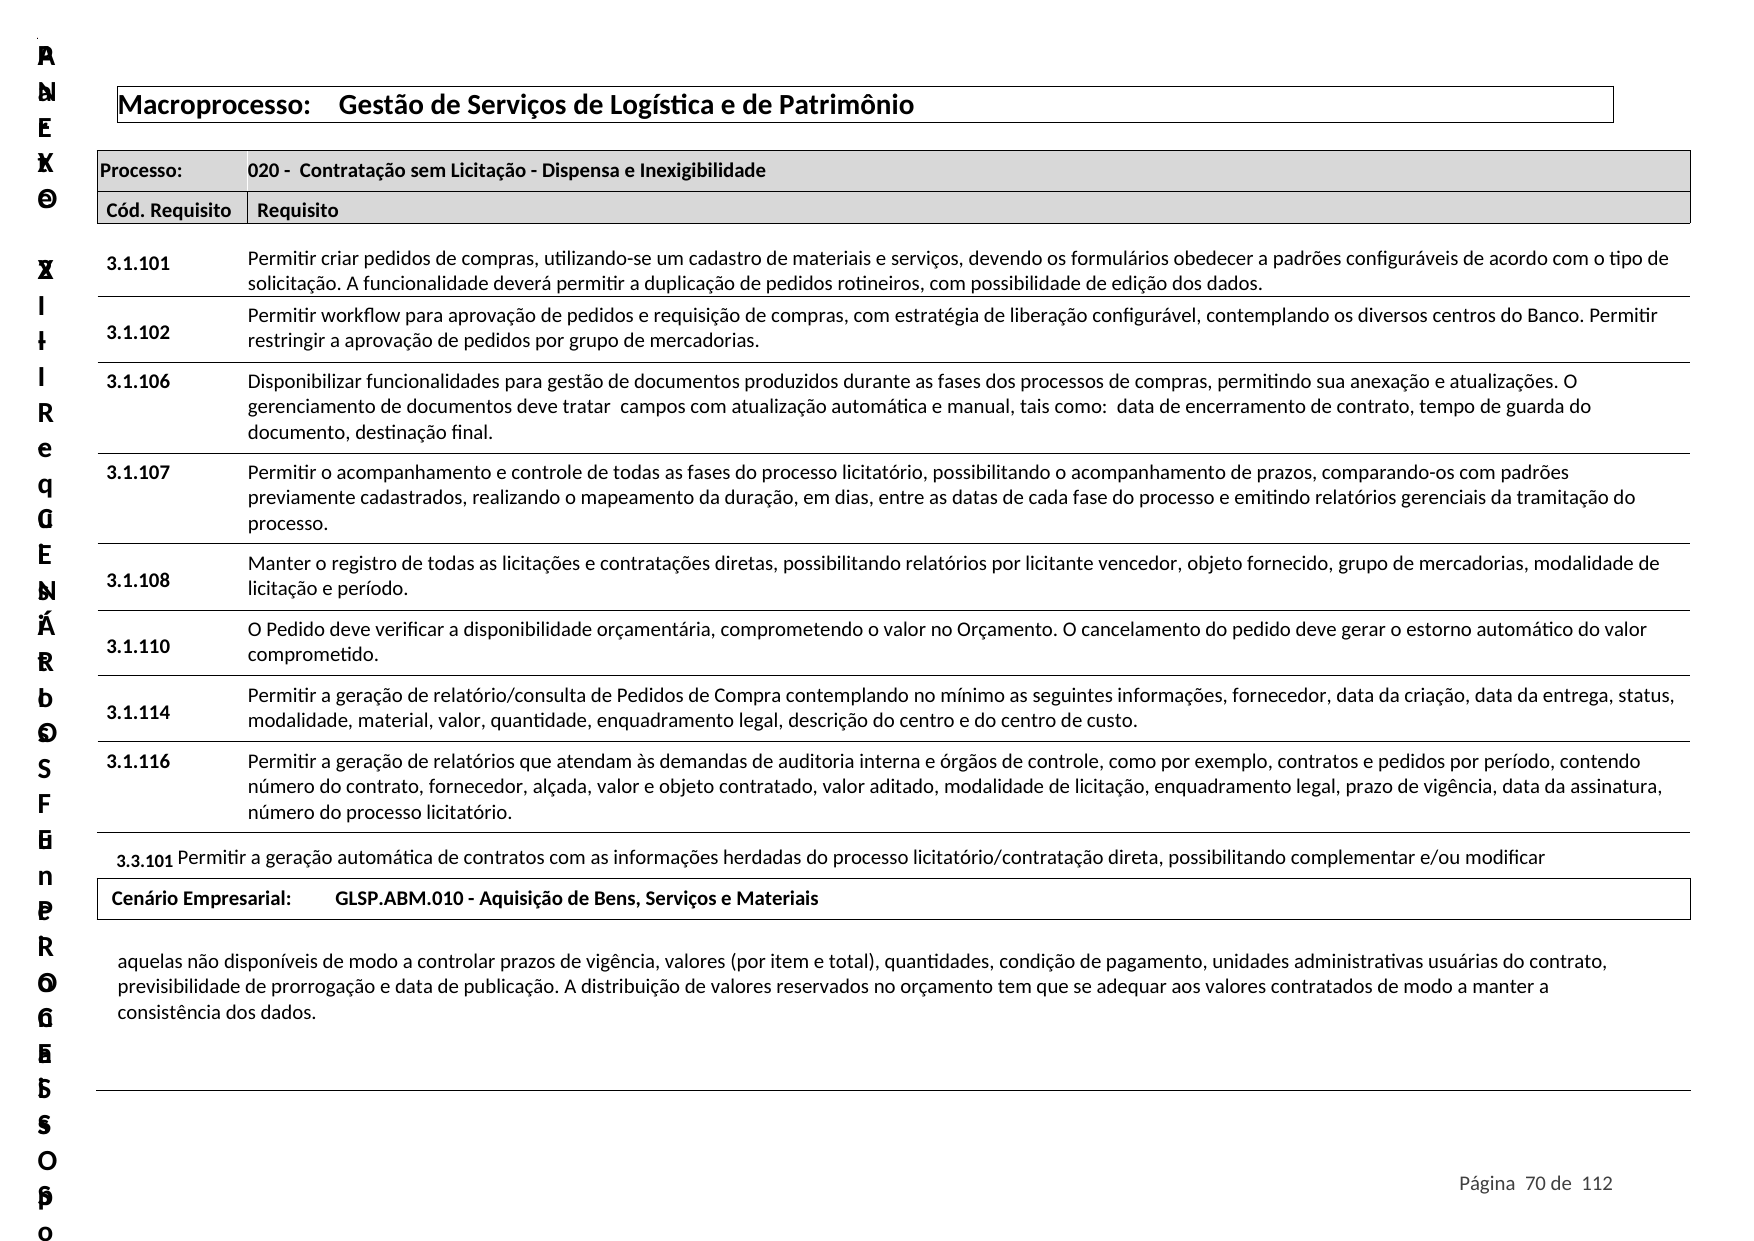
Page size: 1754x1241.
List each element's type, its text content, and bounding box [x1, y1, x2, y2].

table_cell Disponibilizar funcionalidades para gestão de documentos produzidos durante as fases dos processos de compras, permitindo sua anexação e atualizações. O gerenciamento de documentos deve tratar campos com atualização automática e manual, tais como: data de encerramento de contrato, tempo de guarda do documento, destinação final. [248, 363, 1690, 452]
table_cell 3.1.107 [97, 454, 247, 543]
table_cell 3.1.101 [97, 224, 247, 296]
table_cell O Pedido deve verificar a disponibilidade orçamentária, comprometendo o valor no Orçamento. O cancelamento do pedido deve gerar o estorno automático do valor comprometido. [248, 611, 1690, 675]
table_header GLSP.ABM.010 - Aquisição de Bens, Serviços e Materiais [335, 879, 1690, 919]
table_cell Permitir criar pedidos de compras, utilizando-se um cadastro de materiais e serviços, devendo os formulários obedecer a padrões configuráveis de acordo com o tipo de solicitação. A funcionalidade deverá permitir a duplicação de pedidos rotineiros, com possibilidade de edição dos dados. [248, 224, 1690, 296]
text 3.3.101 Permitir a geração automática de contratos com as informações herdadas do processo licitatório/contratação direta, possibilitando complementar e/ou modificar [116, 833, 1613, 872]
table_cell Permitir workflow para aprovação de pedidos e requisição de compras, com estratégia de liberação configurável, contemplando os diversos centros do Banco. Permitir restringir a aprovação de pedidos por grupo de mercadorias. [248, 297, 1690, 362]
table_cell 3.1.114 [97, 676, 247, 741]
table_cell Permitir a geração de relatório/consulta de Pedidos de Compra contemplando no mínimo as seguintes informações, fornecedor, data da criação, data da entrega, status, modalidade, material, valor, quantidade, enquadramento legal, descrição do centro e do centro de custo. [248, 676, 1690, 741]
table_cell Cód. Requisito [98, 192, 247, 223]
table_cell 3.1.106 [97, 363, 247, 452]
table_cell Processo: [98, 151, 247, 191]
table_cell Permitir a geração de relatórios que atendam às demandas de auditoria interna e órgãos de controle, como por exemplo, contratos e pedidos por período, contendo número do contrato, fornecedor, alçada, valor e objeto contratado, valor aditado, modalidade de licitação, enquadramento legal, prazo de vigência, data da assinatura, número do processo licitatório. [248, 742, 1690, 832]
table_cell 3.1.102 [97, 297, 247, 362]
table_header Cenário Empresarial: [98, 879, 335, 919]
table_cell 020 - Contratação sem Licitação - Dispensa e Inexigibilidade [248, 151, 1690, 191]
table_cell 3.1.110 [97, 611, 247, 675]
table_cell 3.1.116 [97, 742, 247, 832]
table_cell 3.1.108 [97, 544, 247, 609]
table_cell Manter o registro de todas as licitações e contratações diretas, possibilitando relatórios por licitante vencedor, objeto fornecido, grupo de mercadorias, modalidade de licitação e período. [248, 544, 1690, 609]
table_cell Requisito [248, 192, 1690, 223]
table_cell Permitir o acompanhamento e controle de todas as fases do processo licitatório, possibilitando o acompanhamento de prazos, comparando-os com padrões previamente cadastrados, realizando o mapeamento da duração, em dias, entre as datas de cada fase do processo e emitindo relatórios gerenciais da tramitação do processo. [248, 454, 1690, 543]
